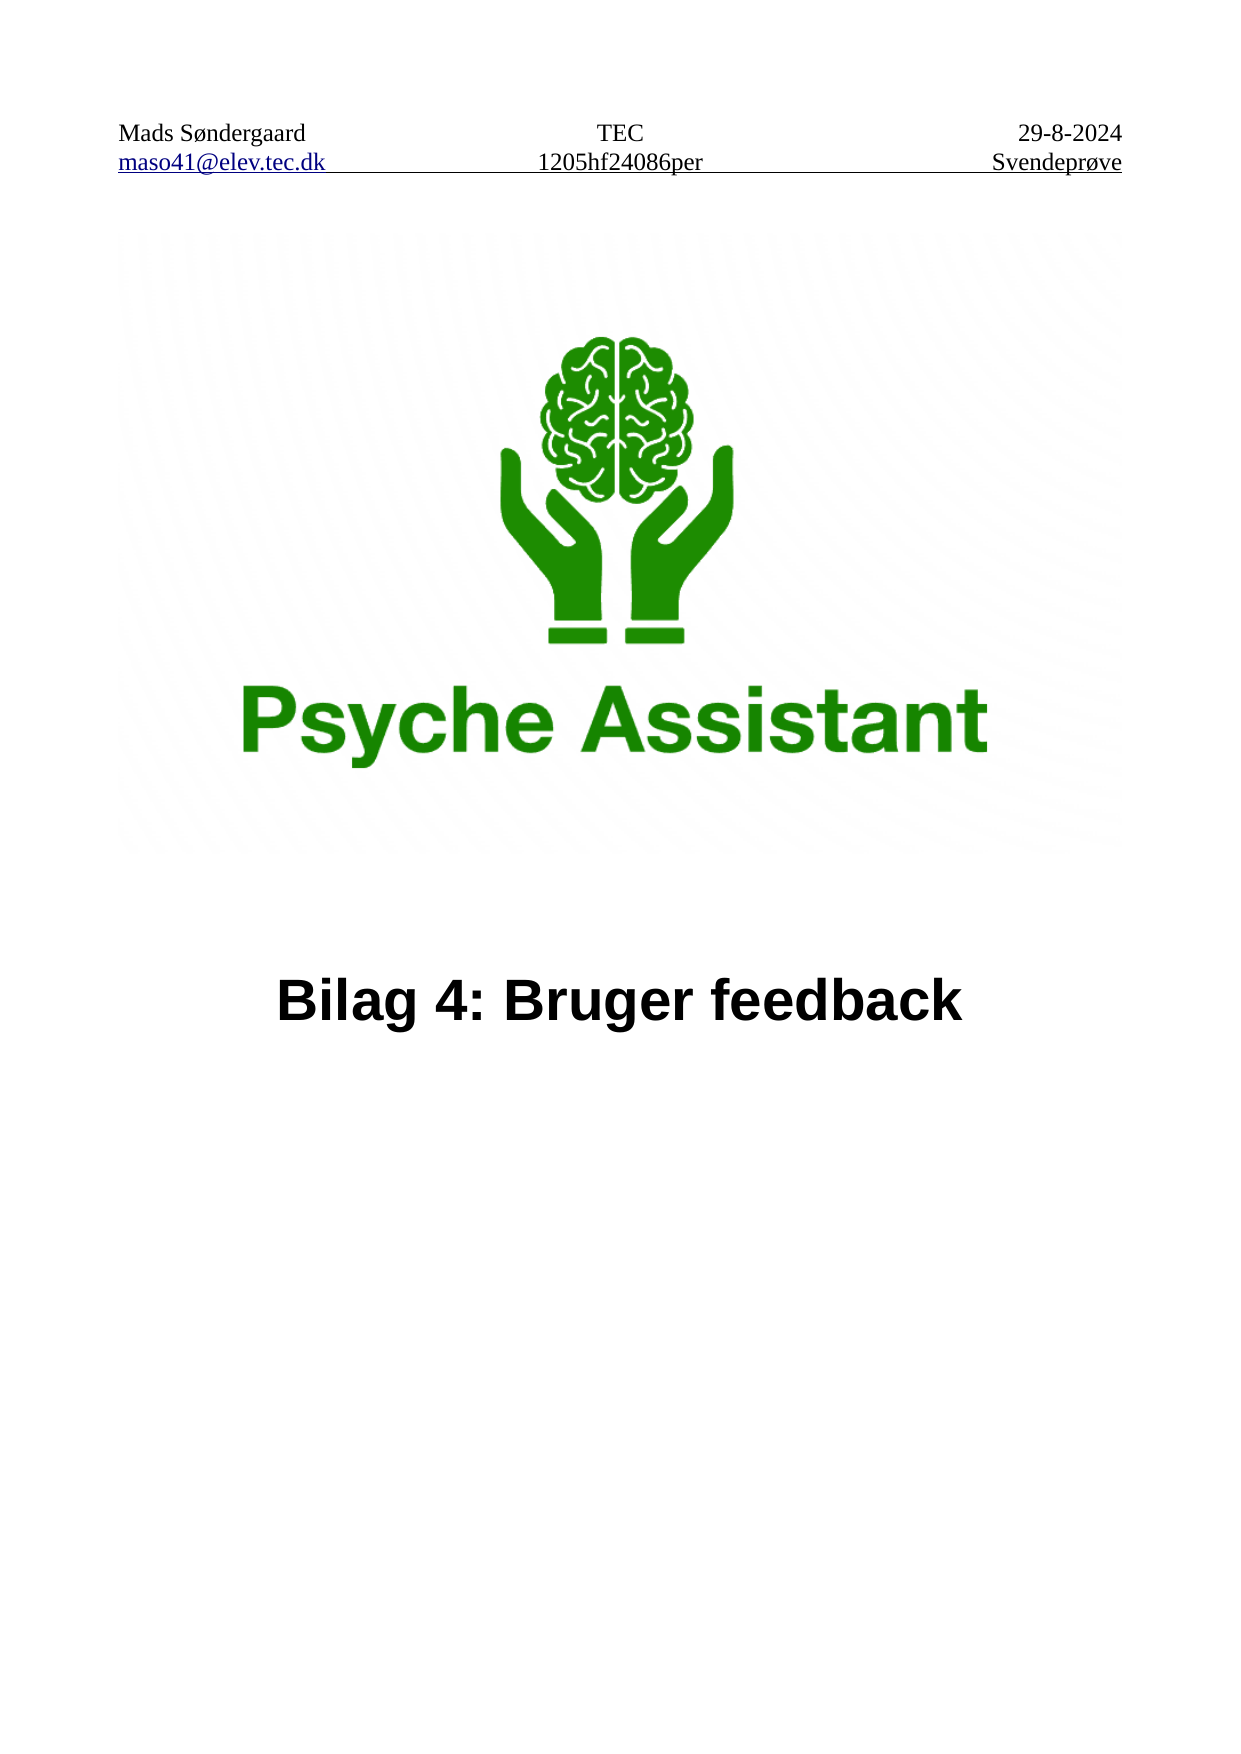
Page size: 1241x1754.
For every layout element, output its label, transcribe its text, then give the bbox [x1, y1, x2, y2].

picture [118, 233, 1123, 855]
title Bilag 4: Bruger feedback [118, 966, 1122, 1033]
